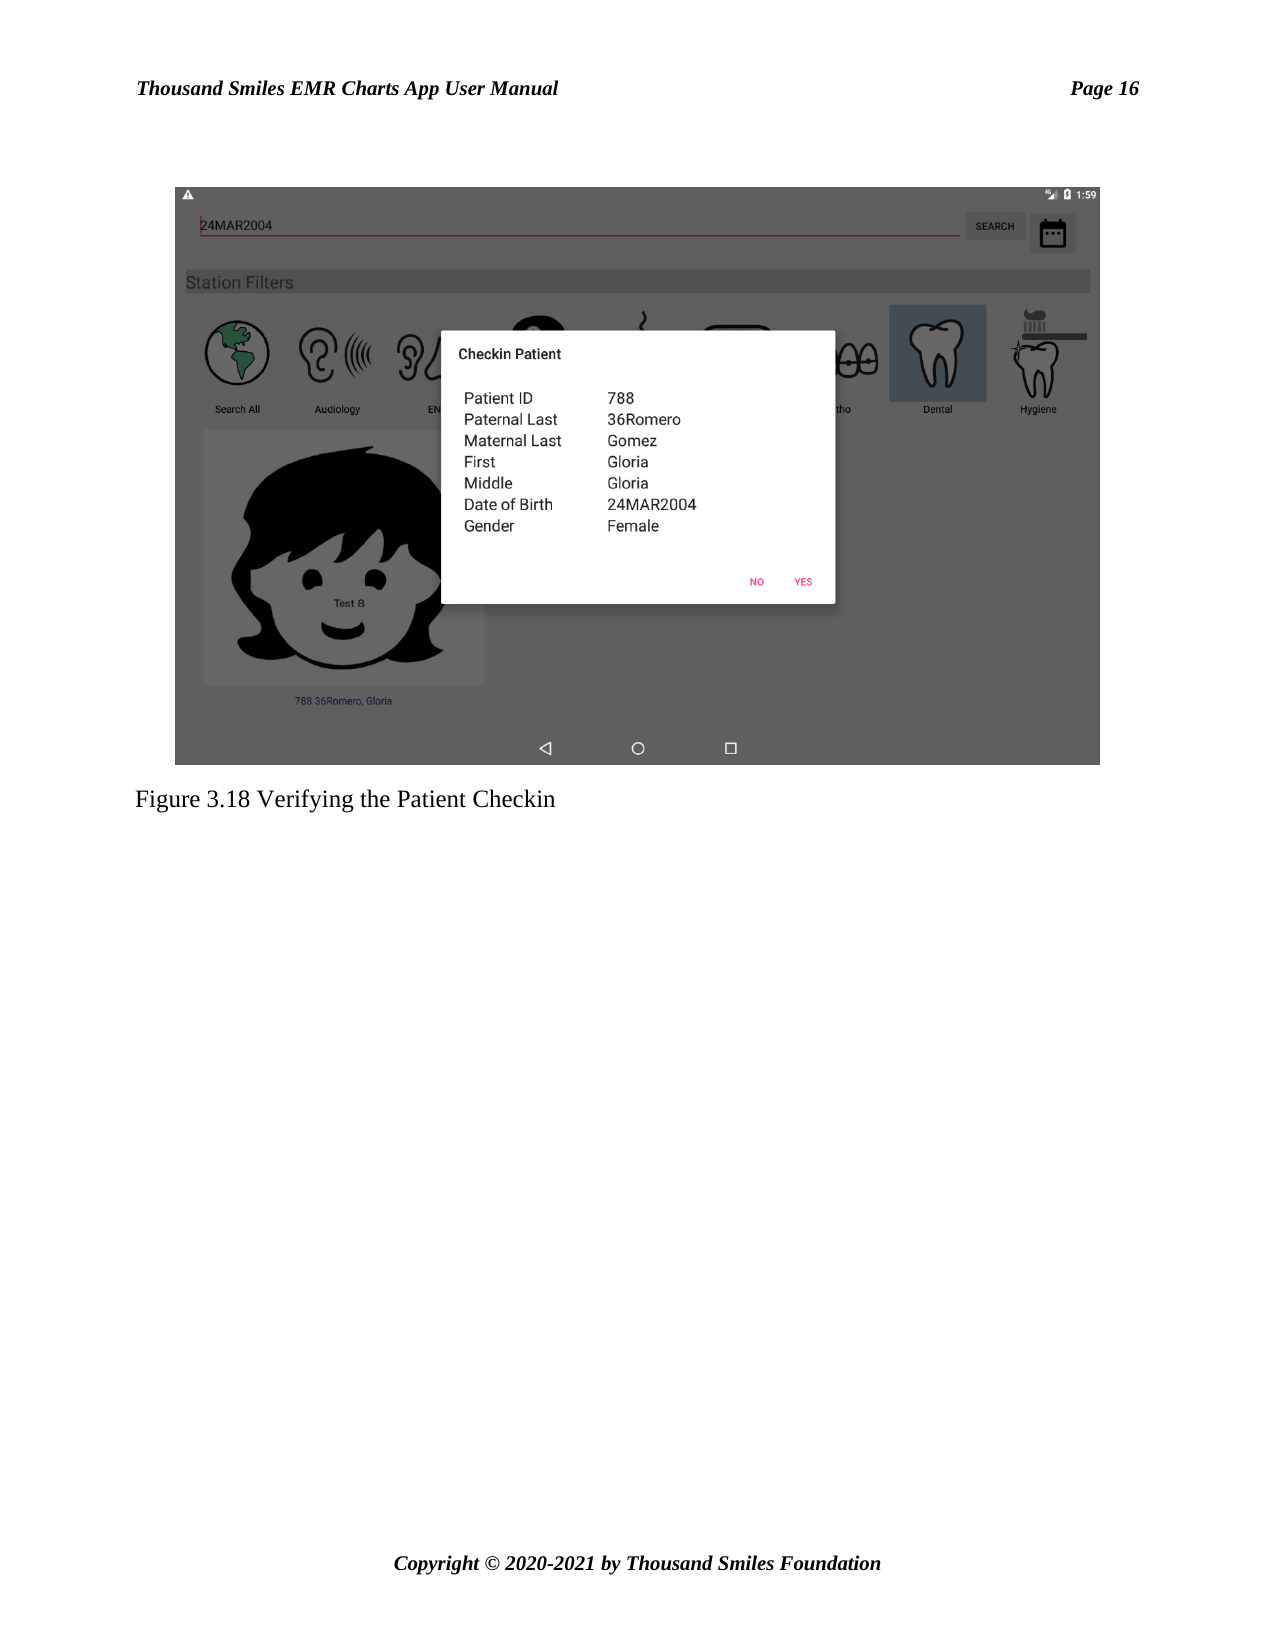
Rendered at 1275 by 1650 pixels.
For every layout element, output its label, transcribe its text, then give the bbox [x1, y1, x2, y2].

picture [175, 187, 1100, 765]
text Figure 3.18 Verifying the Patient Checkin [135, 787, 1140, 812]
